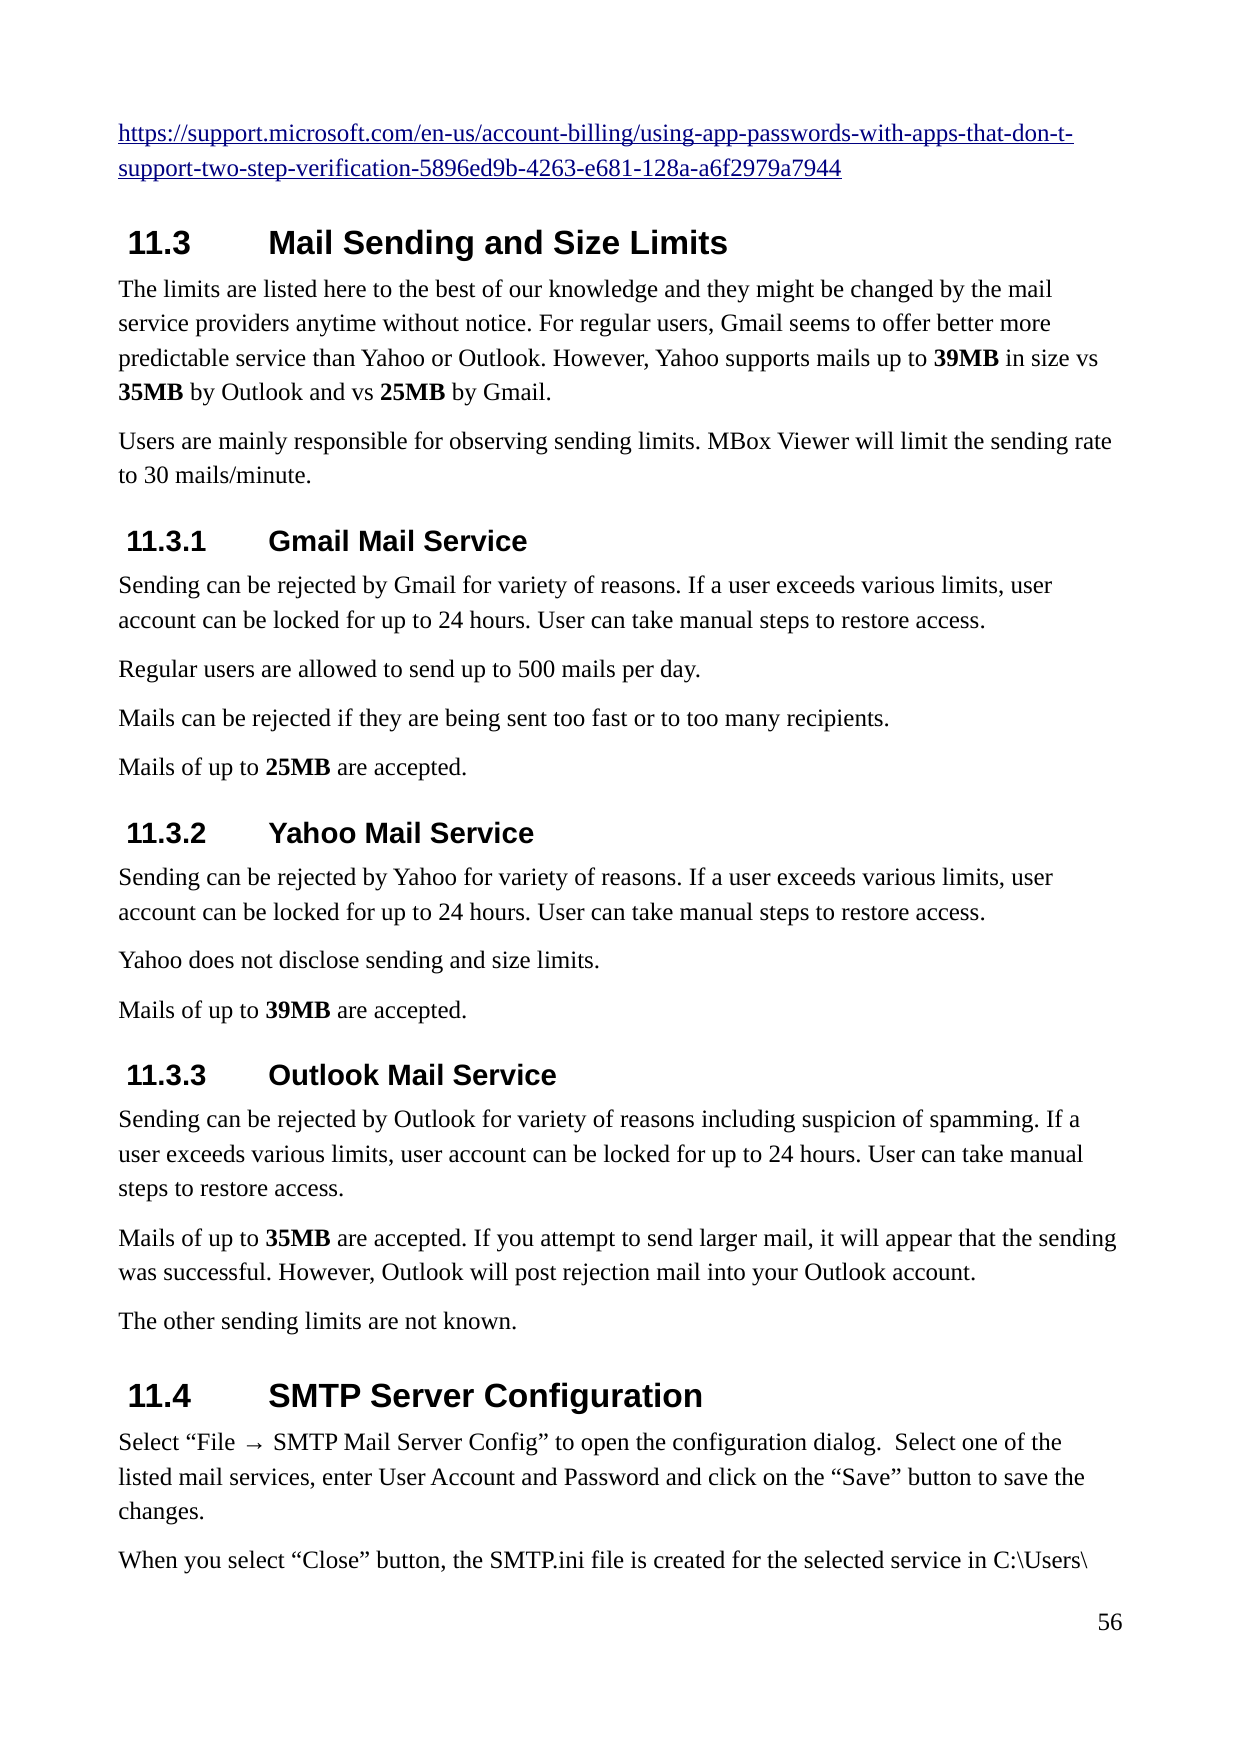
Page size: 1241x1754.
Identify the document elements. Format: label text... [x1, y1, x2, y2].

text Select “File → SMTP Mail Server Config” to open the configuration dialog. Select one of the listed mail services, enter User Account and Password and click on the “Save” button to save the changes. [118, 1427, 1122, 1525]
text Sending can be rejected by Outlook for variety of reasons including suspicion of spamming. If a user exceeds various limits, user account can be locked for up to 24 hours. User can take manual steps to restore access. [118, 1104, 1122, 1202]
text Mails can be rejected if they are being sent too fast or to too many recipients. [118, 703, 1122, 732]
subtitle Yahoo Mail Service [118, 816, 1122, 849]
text The limits are listed here to the best of our knowledge and they might be changed by the mail service providers anytime without notice. For regular users, Gmail seems to offer better more predictable service than Yahoo or Outlook. However, Yahoo supports mails up to 39MB in size vs 35MB by Outlook and vs 25MB by Gmail. [118, 274, 1122, 406]
text Mails of up to 39MB are accepted. [118, 995, 1122, 1023]
subtitle SMTP Server Configuration [118, 1376, 1122, 1415]
text https://support.microsoft.com/en-us/account-billing/using-app-passwords-with-apps-that-don-t-support-two-step-verification-5896ed9b-4263-e681-128a-a6f2979a7944 [118, 118, 1122, 181]
text Sending can be rejected by Gmail for variety of reasons. If a user exceeds various limits, user account can be locked for up to 24 hours. User can take manual steps to restore access. [118, 571, 1122, 634]
text Mails of up to 25MB are accepted. [118, 752, 1122, 781]
text Users are mainly responsible for observing sending limits. MBox Viewer will limit the sending rate to 30 mails/minute. [118, 426, 1122, 489]
subtitle Outlook Mail Service [118, 1058, 1122, 1092]
subtitle Mail Sending and Size Limits [118, 222, 1122, 261]
text Regular users are allowed to send up to 500 mails per day. [118, 654, 1122, 683]
subtitle Gmail Mail Service [118, 524, 1122, 558]
text Mails of up to 35MB are accepted. If you attempt to send larger mail, it will appear that the sending was successful. However, Outlook will post rejection mail into your Outlook account. [118, 1223, 1122, 1286]
text Yahoo does not disclose sending and size limits. [118, 946, 1122, 974]
text The other sending limits are not known. [118, 1306, 1122, 1335]
text When you select “Close” button, the SMTP.ini file is created for the selected service in C:\Users\ [118, 1545, 1122, 1574]
text Sending can be rejected by Yahoo for variety of reasons. If a user exceeds various limits, user account can be locked for up to 24 hours. User can take manual steps to restore access. [118, 862, 1122, 925]
